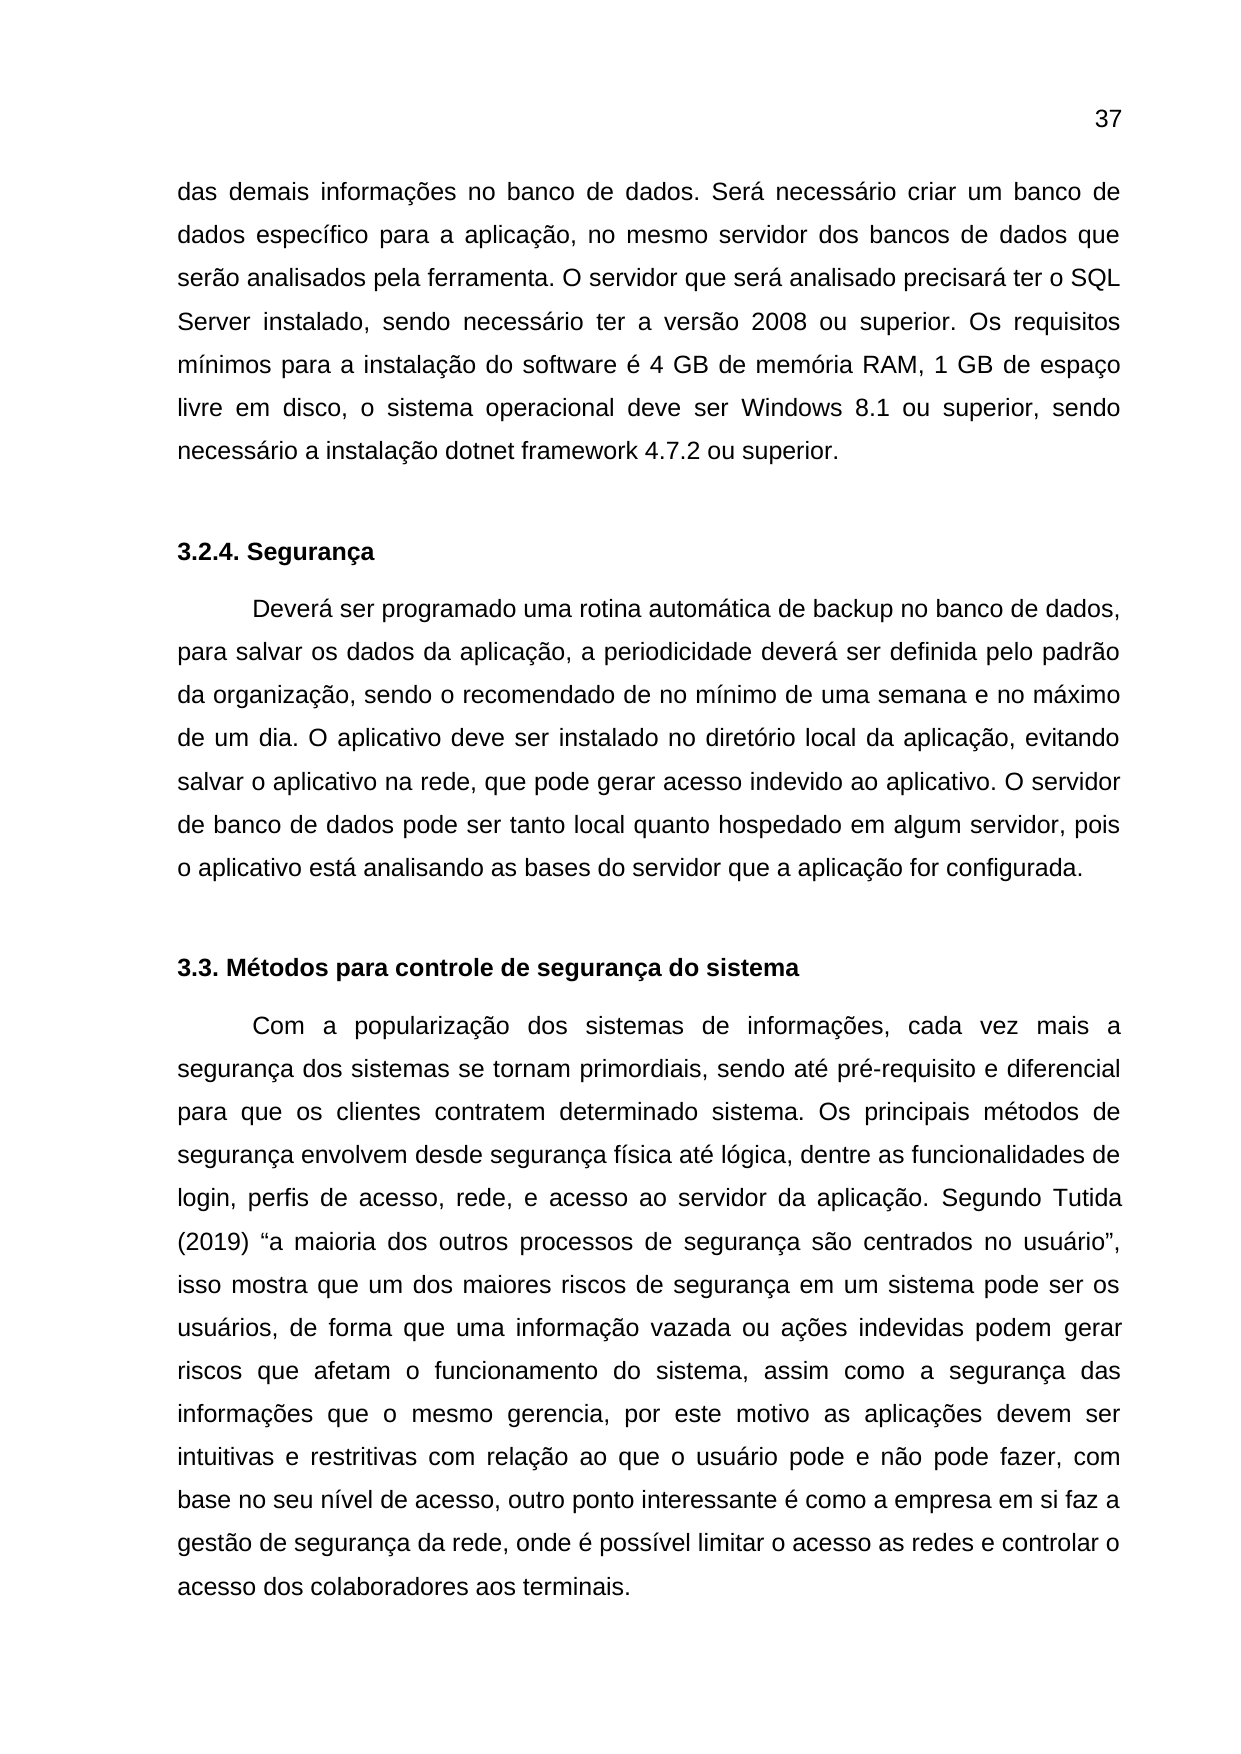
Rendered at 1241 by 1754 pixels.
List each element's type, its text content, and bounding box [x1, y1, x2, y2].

subtitle 3.2.4. Segurança [177, 536, 1122, 565]
text Deverá ser programado uma rotina automática de backup no banco de dados, para salvar os dados da aplicação, a periodicidade deverá ser definida pelo padrão da organização, sendo o recomendado de no mínimo de uma semana e no máximo de um dia. O aplicativo deve ser instalado no diretório local da aplicação, evitando salvar o aplicativo na rede, que pode gerar acesso indevido ao aplicativo. O servidor de banco de dados pode ser tanto local quanto hospedado em algum servidor, pois o aplicativo está analisando as bases do servidor que a aplicação for configurada. [177, 594, 1122, 881]
text das demais informações no banco de dados. Será necessário criar um banco de dados específico para a aplicação, no mesmo servidor dos bancos de dados que serão analisados pela ferramenta. O servidor que será analisado precisará ter o SQL Server instalado, sendo necessário ter a versão 2008 ou superior. Os requisitos mínimos para a instalação do software é 4 GB de memória RAM, 1 GB de espaço livre em disco, o sistema operacional deve ser Windows 8.1 ou superior, sendo necessário a instalação dotnet framework 4.7.2 ou superior. [177, 177, 1122, 464]
text Com a popularização dos sistemas de informações, cada vez mais a segurança dos sistemas se tornam primordiais, sendo até pré-requisito e diferencial para que os clientes contratem determinado sistema. Os principais métodos de segurança envolvem desde segurança física até lógica, dentre as funcionalidades de login, perfis de acesso, rede, e acesso ao servidor da aplicação. Segundo Tutida (2019) “a maioria dos outros processos de segurança são centrados no usuário”, isso mostra que um dos maiores riscos de segurança em um sistema pode ser os usuários, de forma que uma informação vazada ou ações indevidas podem gerar riscos que afetam o funcionamento do sistema, assim como a segurança das informações que o mesmo gerencia, por este motivo as aplicações devem ser intuitivas e restritivas com relação ao que o usuário pode e não pode fazer, com base no seu nível de acesso, outro ponto interessante é como a empresa em si faz a gestão de segurança da rede, onde é possível limitar o acesso as redes e controlar o acesso dos colaboradores aos terminais. [177, 1011, 1122, 1600]
subtitle 3.3. Métodos para controle de segurança do sistema [177, 953, 1122, 982]
